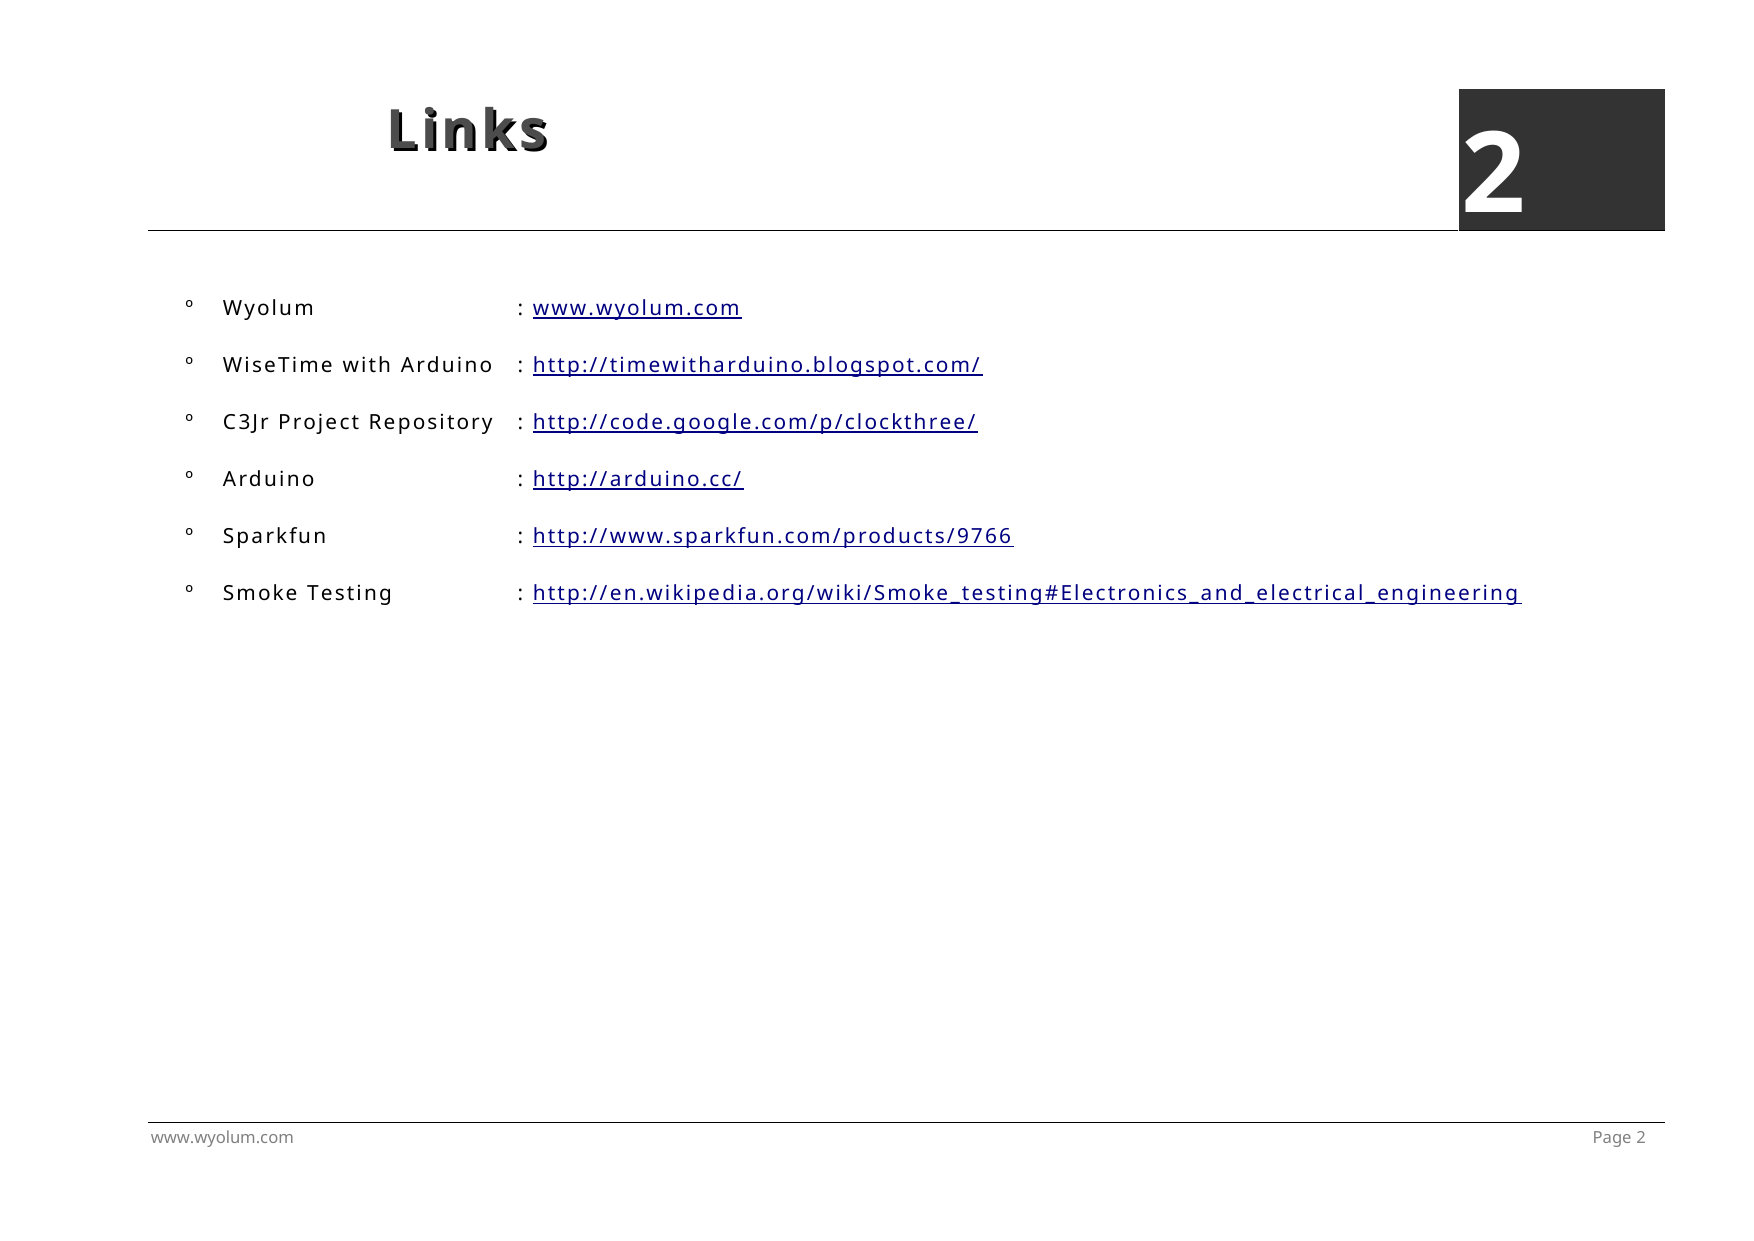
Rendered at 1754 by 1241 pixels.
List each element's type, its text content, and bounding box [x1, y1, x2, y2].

list C3Jr Project Repository : http://code.google.com/p/clockthree/ [185, 407, 1665, 436]
table_header [148, 89, 354, 183]
table_cell [148, 183, 354, 230]
table_header Links [354, 89, 1458, 183]
list Wyolum : www.wyolum.com [185, 293, 1665, 321]
table_cell [354, 183, 1458, 230]
list Sparkfun : http://www.sparkfun.com/products/9766 [185, 521, 1665, 550]
list Arduino : http://arduino.cc/ [185, 464, 1665, 493]
list WiseTime with Arduino : http://timewitharduino.blogspot.com/ [185, 350, 1665, 378]
list Smoke Testing : http://en.wikipedia.org/wiki/Smoke_testing#Electronics_and_electrical_engineering [185, 578, 1665, 607]
table_header 2 [1459, 89, 1665, 230]
